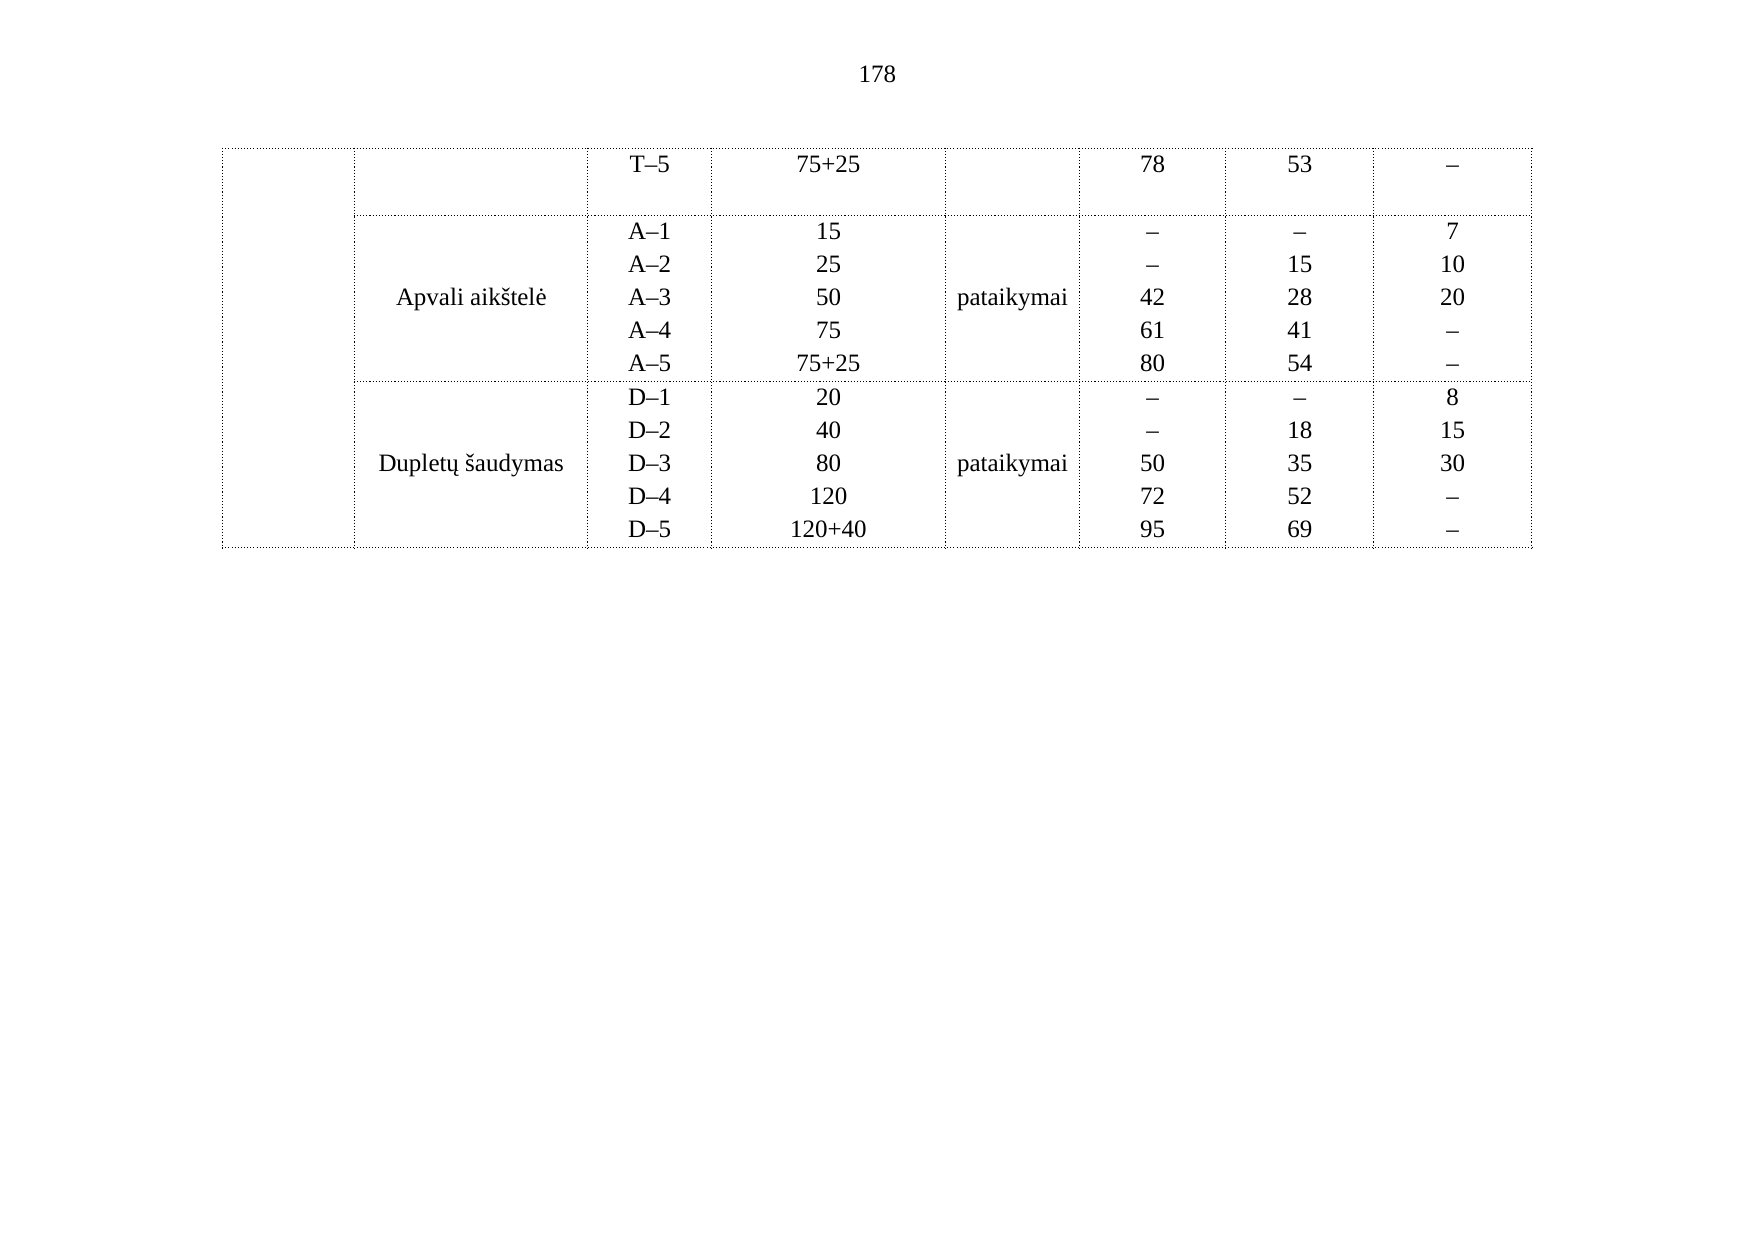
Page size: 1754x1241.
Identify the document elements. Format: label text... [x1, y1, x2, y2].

table_cell 53 [1226, 148, 1373, 215]
table_cell 7 10 20 – – [1373, 215, 1531, 381]
table_cell – – 50 72 95 [1079, 381, 1226, 547]
table_cell D–1 D–2 D–3 D–4 D–5 [588, 381, 711, 547]
table_cell 20 40 80 120 120+40 [711, 381, 945, 547]
table_cell – – 42 61 80 [1079, 215, 1226, 381]
table_cell pataikymai [945, 381, 1079, 547]
table_cell – [1373, 148, 1531, 215]
table_cell [945, 148, 1079, 215]
table_cell Dupletų šaudymas [354, 381, 588, 547]
table_cell A–1 A–2 A–3 A–4 A–5 [588, 215, 711, 381]
table_cell – 18 35 52 69 [1226, 381, 1373, 547]
table_cell 78 [1079, 148, 1226, 215]
table_cell 15 25 50 75 75+25 [711, 215, 945, 381]
table_cell [354, 148, 588, 215]
table_cell [223, 148, 354, 547]
table_cell pataikymai [945, 215, 1079, 381]
table_cell – 15 28 41 54 [1226, 215, 1373, 381]
table_cell 8 15 30 – – [1373, 381, 1531, 547]
table_cell T–5 [588, 148, 711, 215]
table_cell 75+25 [711, 148, 945, 215]
table_cell Apvali aikštelė [354, 215, 588, 381]
